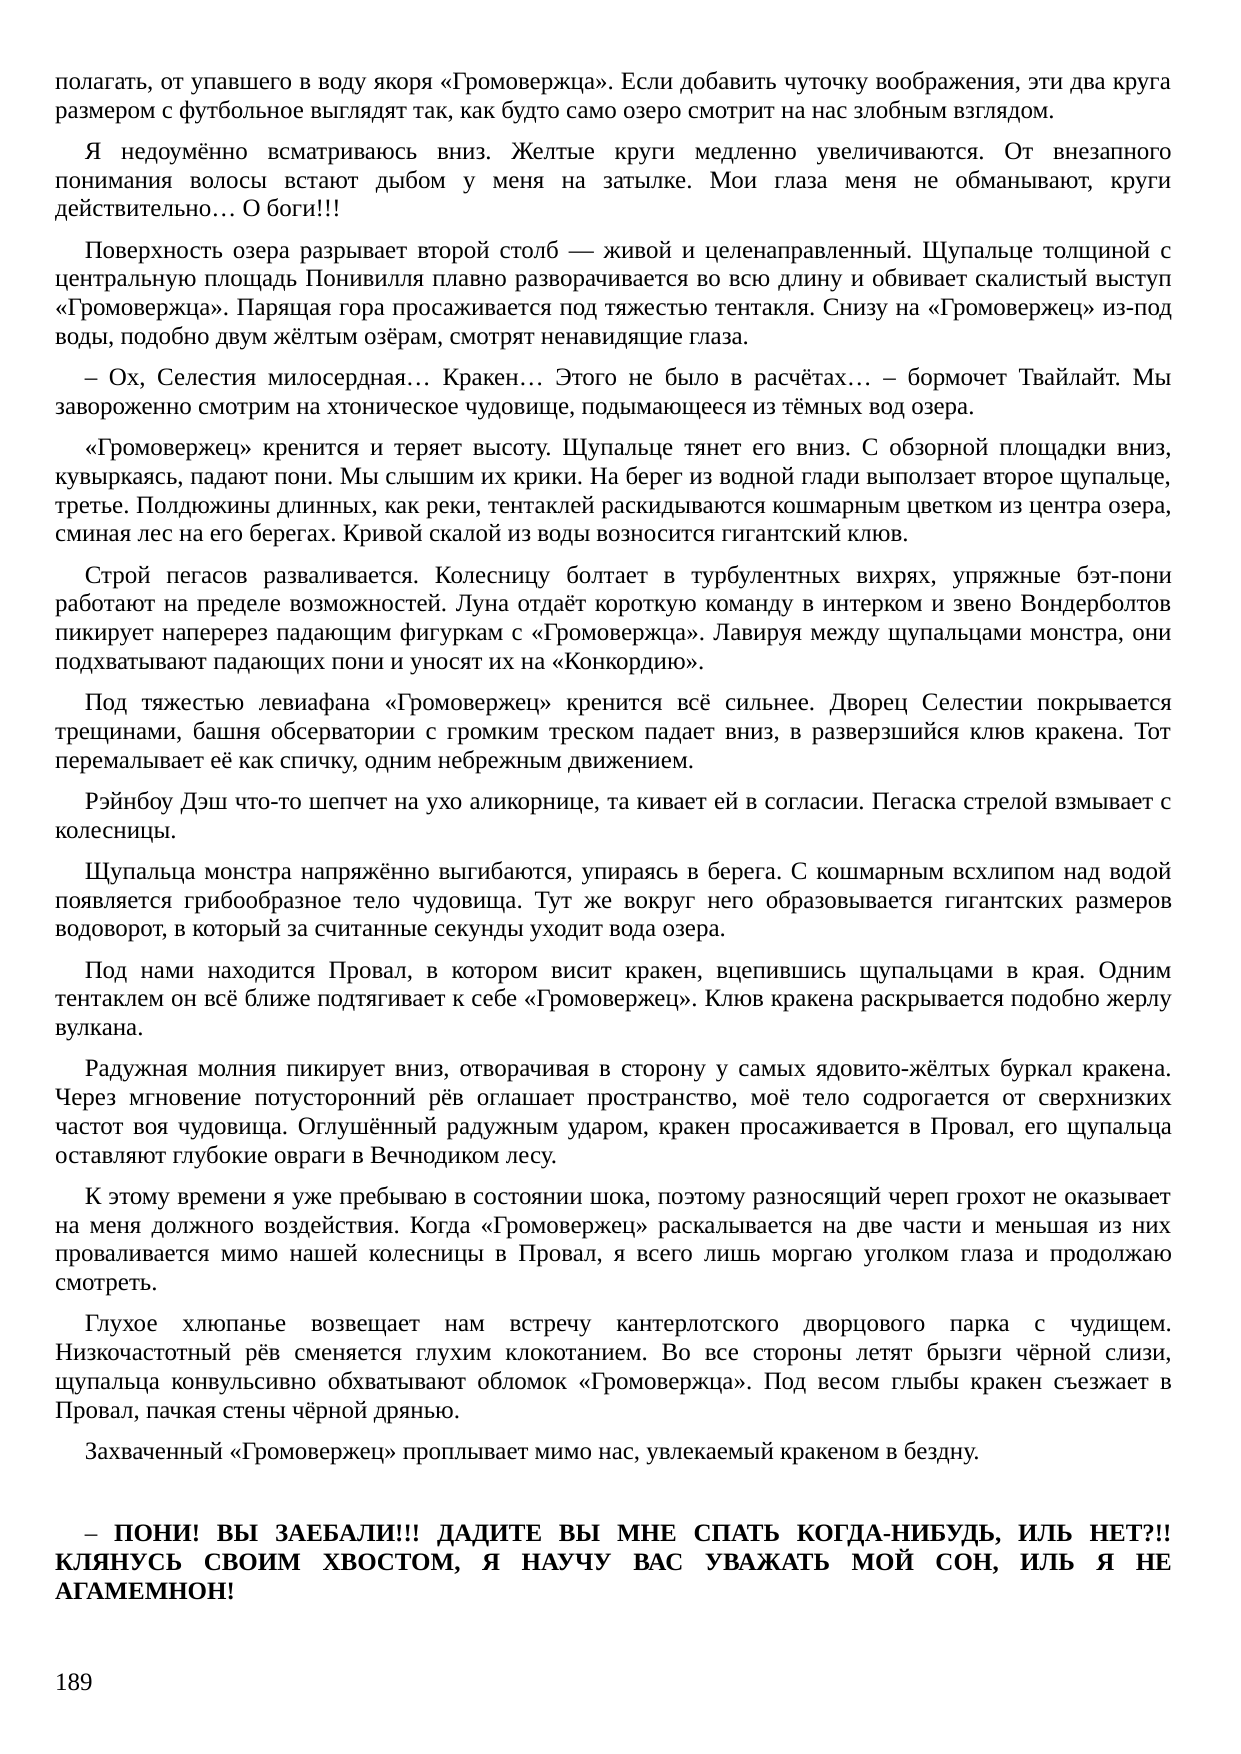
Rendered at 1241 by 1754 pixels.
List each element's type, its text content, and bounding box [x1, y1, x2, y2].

text Щупальца монстра напряжённо выгибаются, упираясь в берега. С кошмарным всхлипом над водой появляется грибообразное тело чудовища. Тут же вокруг него образовывается гигантских размеров водоворот, в который за считанные секунды уходит вода озера. [55, 856, 1173, 942]
text «Громовержец» кренится и теряет высоту. Щупальце тянет его вниз. С обзорной площадки вниз, кувыркаясь, падают пони. Мы слышим их крики. На берег из водной глади выползает второе щупальце, третье. Полдюжины длинных, как реки, тентаклей раскидываются кошмарным цветком из центра озера, сминая лес на его берегах. Кривой скалой из воды возносится гигантский клюв. [55, 432, 1173, 547]
text Я недоумённо всматриваюсь вниз. Желтые круги медленно увеличиваются. От внезапного понимания волосы встают дыбом у меня на затылке. Мои глаза меня не обманывают, круги действительно… О боги!!! [55, 136, 1173, 222]
text Поверхность озера разрывает второй столб — живой и целенаправленный. Щупальце толщиной с центральную площадь Понивилля плавно разворачивается во всю длину и обвивает скалистый выступ «Громовержца». Парящая гора просаживается под тяжестью тентакля. Снизу на «Громовержец» из-под воды, подобно двум жёлтым озёрам, смотрят ненавидящие глаза. [55, 235, 1173, 350]
text Захваченный «Громовержец» проплывает мимо нас, увлекаемый кракеном в бездну. [55, 1436, 1173, 1465]
text Глухое хлюпанье возвещает нам встречу кантерлотского дворцового парка с чудищем. Низкочастотный рёв сменяется глухим клокотанием. Во все стороны летят брызги чёрной слизи, щупальца конвульсивно обхватывают обломок «Громовержца». Под весом глыбы кракен съезжает в Провал, пачкая стены чёрной дрянью. [55, 1308, 1173, 1423]
text Под тяжестью левиафана «Громовержец» кренится всё сильнее. Дворец Селестии покрывается трещинами, башня обсерватории с громким треском падает вниз, в разверзшийся клюв кракена. Тот перемалывает её как спичку, одним небрежным движением. [55, 687, 1173, 773]
text Под нами находится Провал, в котором висит кракен, вцепившись щупальцами в края. Одним тентаклем он всё ближе подтягивает к себе «Громовержец». Клюв кракена раскрывается подобно жерлу вулкана. [55, 955, 1173, 1041]
text полагать, от упавшего в воду якоря «Громовержца». Если добавить чуточку воображения, эти два круга размером с футбольное выглядят так, как будто само озеро смотрит на нас злобным взглядом. [55, 66, 1173, 123]
text – Ох, Селестия милосердная… Кракен… Этого не было в расчётах… – бормочет Твайлайт. Мы завороженно смотрим на хтоническое чудовище, подымающееся из тёмных вод озера. [55, 362, 1173, 420]
text Рэйнбоу Дэш что-то шепчет на ухо аликорнице, та кивает ей в согласии. Пегаска стрелой взмывает с колесницы. [55, 786, 1173, 843]
text Радужная молния пикирует вниз, отворачивая в сторону у самых ядовито-жёлтых буркал кракена. Через мгновение потусторонний рёв оглашает пространство, моё тело содрогается от сверхнизких частот воя чудовища. Оглушённый радужным ударом, кракен просаживается в Провал, его щупальца оставляют глубокие овраги в Вечнодиком лесу. [55, 1053, 1173, 1168]
text К этому времени я уже пребываю в состоянии шока, поэтому разносящий череп грохот не оказывает на меня должного воздействия. Когда «Громовержец» раскалывается на две части и меньшая из них проваливается мимо нашей колесницы в Провал, я всего лишь моргаю уголком глаза и продолжаю смотреть. [55, 1181, 1173, 1296]
text – ПОНИ! ВЫ ЗАЕБАЛИ!!! ДАДИТЕ ВЫ МНЕ СПАТЬ КОГДА-НИБУДЬ, ИЛЬ НЕТ?!! КЛЯНУСЬ СВОИМ ХВОСТОМ, Я НАУЧУ ВАС УВАЖАТЬ МОЙ СОН, ИЛЬ Я НЕ АГАМЕМНОН! [55, 1518, 1173, 1605]
text Строй пегасов разваливается. Колесницу болтает в турбулентных вихрях, упряжные бэт-пони работают на пределе возможностей. Луна отдаёт короткую команду в интерком и звено Вондерболтов пикирует наперерез падающим фигуркам с «Громовержца». Лавируя между щупальцами монстра, они подхватывают падающих пони и уносят их на «Конкордию». [55, 560, 1173, 675]
